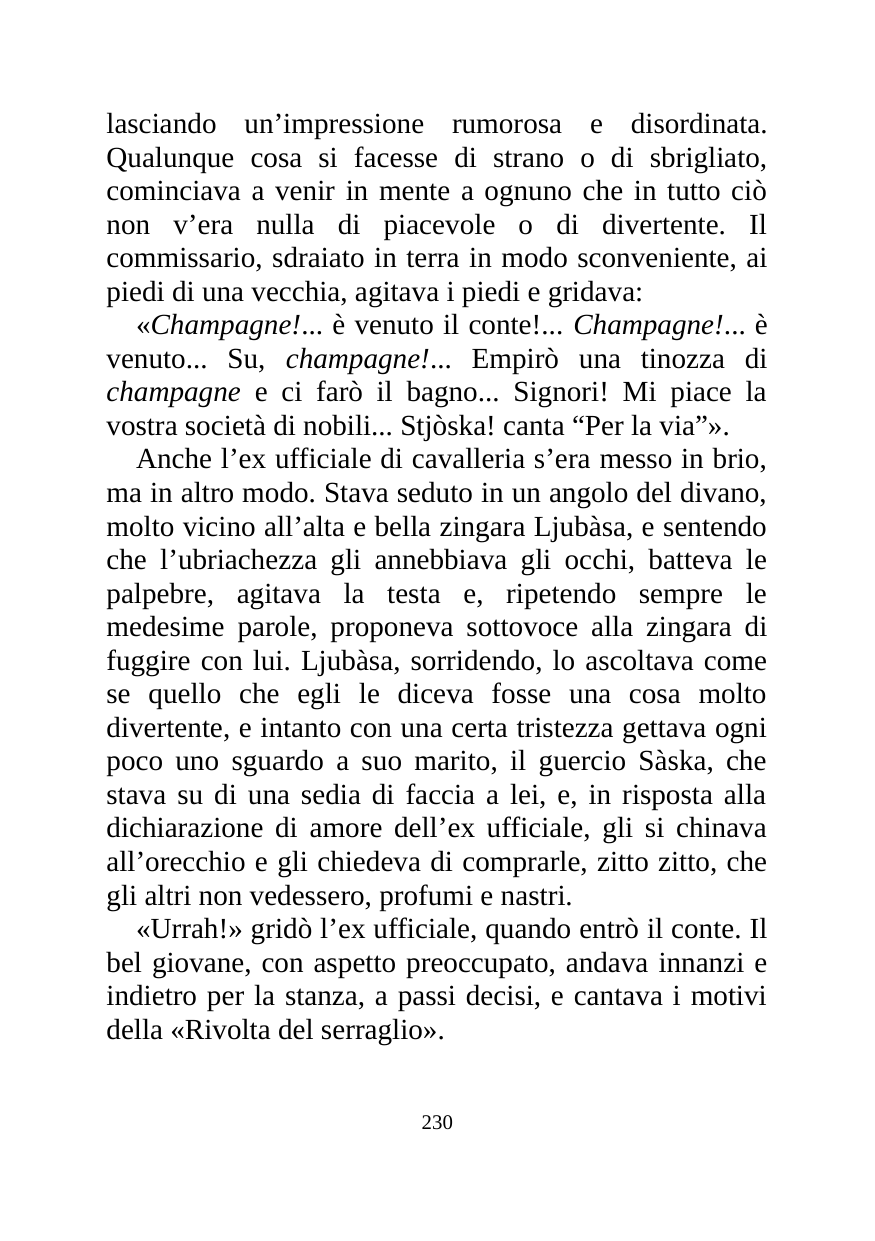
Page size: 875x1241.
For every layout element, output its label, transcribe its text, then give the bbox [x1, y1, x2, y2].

text Anche l’ex ufficiale di cavalleria s’era messo in brio, ma in altro modo. Stava seduto in un angolo del divano, molto vicino all’alta e bella zingara Ljubàsa, e sentendo che l’ubriachezza gli annebbiava gli occhi, batteva le palpebre, agitava la testa e, ripetendo sempre le medesime parole, proponeva sottovoce alla zingara di fuggire con lui. Ljubàsa, sorridendo, lo ascoltava come se quello che egli le diceva fosse una cosa molto divertente, e intanto con una certa tristezza gettava ogni poco uno sguardo a suo marito, il guercio Sàska, che stava su di una sedia di faccia a lei, e, in risposta alla dichiarazione di amore dell’ex ufficiale, gli si chinava all’orecchio e gli chiedeva di comprarle, zitto zitto, che gli altri non vedessero, profumi e nastri. [106, 442, 768, 911]
text «Champagne!... è venuto il conte!... Champagne!... è venuto... Su, champagne!... Empirò una tinozza di champagne e ci farò il bagno... Signori! Mi piace la vostra società di nobili... Stjòska! canta “Per la via”». [106, 307, 768, 442]
text lasciando un’impressione rumorosa e disordinata. Qualunque cosa si facesse di strano o di sbrigliato, cominciava a venir in mente a ognuno che in tutto ciò non v’era nulla di piacevole o di divertente. Il commissario, sdraiato in terra in modo sconveniente, ai piedi di una vecchia, agitava i piedi e gridava: [106, 106, 768, 307]
text «Urrah!» gridò l’ex ufficiale, quando entrò il conte. Il bel giovane, con aspetto preoccupato, andava innanzi e indietro per la stanza, a passi decisi, e cantava i motivi della «Rivolta del serraglio». [106, 911, 768, 1045]
